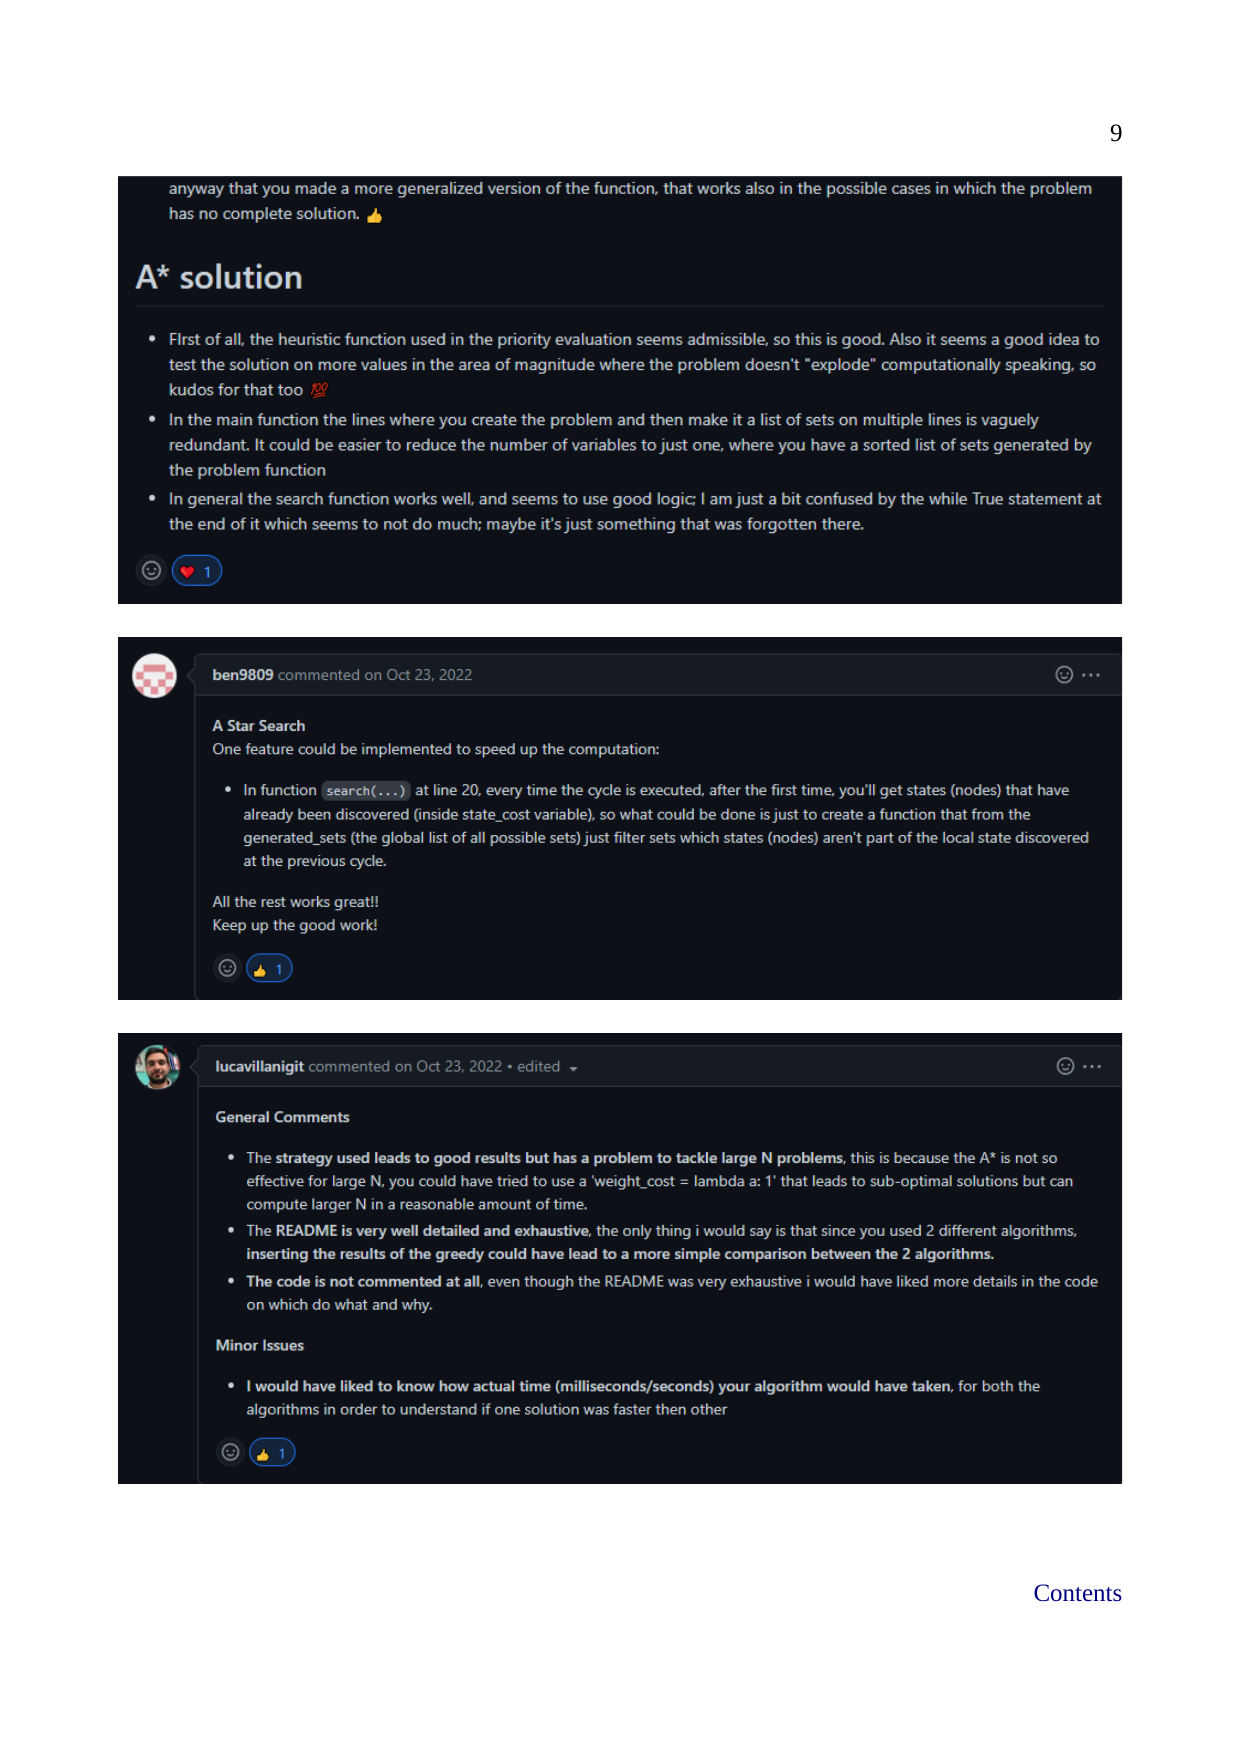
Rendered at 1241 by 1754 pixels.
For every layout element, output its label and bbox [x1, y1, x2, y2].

picture [118, 637, 1123, 1000]
picture [118, 1033, 1123, 1484]
picture [118, 176, 1123, 604]
